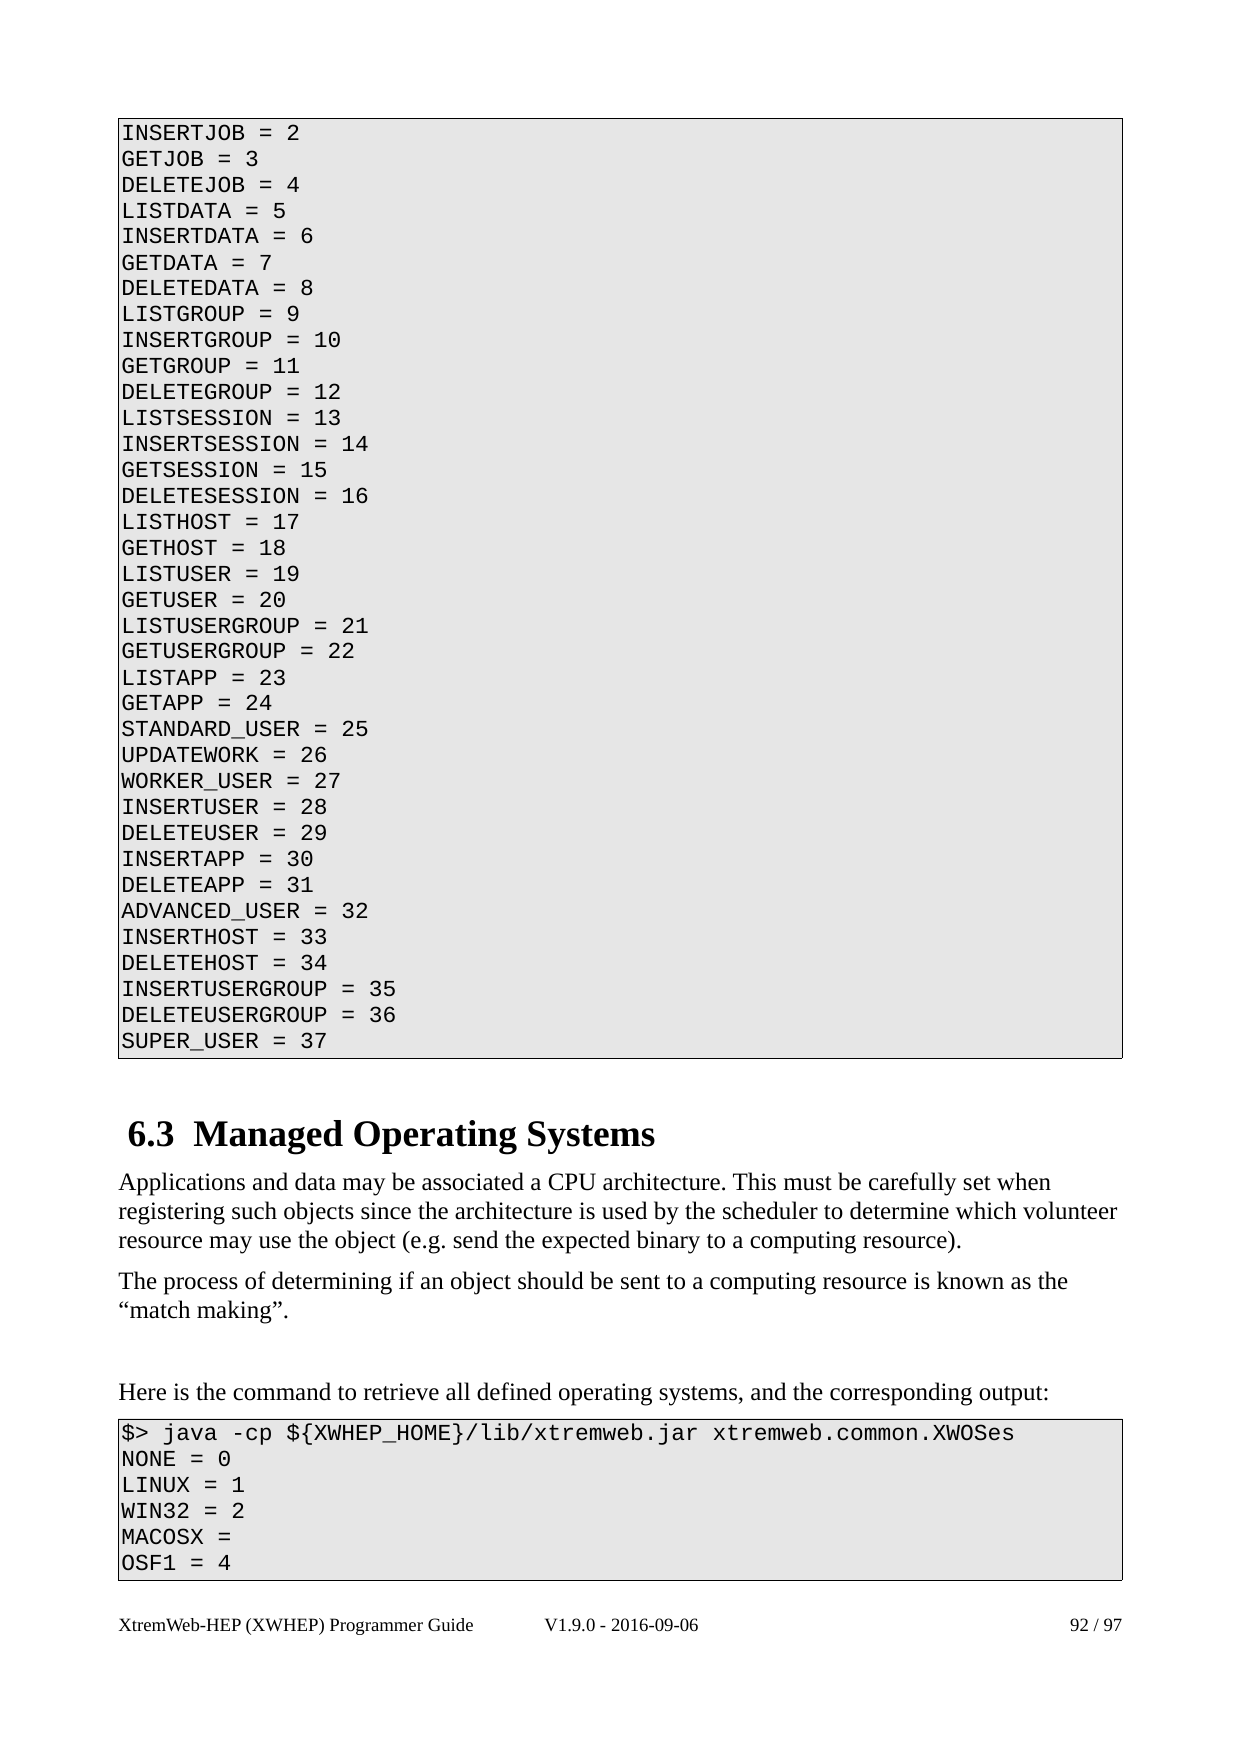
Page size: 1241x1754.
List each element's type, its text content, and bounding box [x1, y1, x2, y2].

text NONE = 0 [119, 1444, 1122, 1470]
text SUPER_USER = 37 [119, 1026, 1122, 1058]
text Here is the command to retrieve all defined operating systems, and the corresponding output: [118, 1377, 1122, 1406]
text WORKER_USER = 27 [119, 767, 1122, 792]
text GETDATA = 7 [119, 248, 1122, 274]
text OSF1 = 4 [119, 1548, 1122, 1580]
text UPDATEWORK = 26 [119, 741, 1122, 767]
text DELETEUSERGROUP = 36 [119, 1000, 1122, 1026]
text LISTUSERGROUP = 21 [119, 611, 1122, 637]
text DELETEJOB = 4 [119, 170, 1122, 196]
text DELETEGROUP = 12 [119, 377, 1122, 403]
text DELETEAPP = 31 [119, 870, 1122, 896]
text INSERTHOST = 33 [119, 922, 1122, 948]
text LISTDATA = 5 [119, 196, 1122, 222]
text MACOSX = [119, 1522, 1122, 1548]
text GETUSER = 20 [119, 585, 1122, 611]
text GETAPP = 24 [119, 689, 1122, 715]
text INSERTDATA = 6 [119, 222, 1122, 248]
text GETGROUP = 11 [119, 352, 1122, 377]
text STANDARD_USER = 25 [119, 715, 1122, 741]
text DELETEHOST = 34 [119, 948, 1122, 974]
text GETSESSION = 15 [119, 455, 1122, 481]
text DELETEUSER = 29 [119, 818, 1122, 844]
text LISTGROUP = 9 [119, 300, 1122, 326]
text WIN32 = 2 [119, 1496, 1122, 1522]
text ADVANCED_USER = 32 [119, 896, 1122, 922]
text Applications and data may be associated a CPU architecture. This must be carefully set when registering such objects since the architecture is used by the scheduler to determine which volunteer resource may use the object (e.g. send the expected binary to a computing resource). [118, 1167, 1122, 1253]
text INSERTGROUP = 10 [119, 326, 1122, 352]
text $> java -cp ${XWHEP_HOME}/lib/xtremweb.jar xtremweb.common.XWOSes [119, 1420, 1122, 1444]
text LISTAPP = 23 [119, 663, 1122, 689]
text LINUX = 1 [119, 1470, 1122, 1496]
text INSERTJOB = 2 [119, 119, 1122, 144]
text The process of determining if an object should be sent to a computing resource is known as the “match making”. [118, 1266, 1122, 1323]
text INSERTUSERGROUP = 35 [119, 974, 1122, 1000]
text DELETEDATA = 8 [119, 274, 1122, 300]
subtitle Managed Operating Systems [118, 1112, 1122, 1155]
text GETJOB = 3 [119, 144, 1122, 170]
text GETUSERGROUP = 22 [119, 637, 1122, 663]
text LISTHOST = 17 [119, 507, 1122, 533]
text LISTSESSION = 13 [119, 403, 1122, 429]
text INSERTAPP = 30 [119, 844, 1122, 870]
text INSERTUSER = 28 [119, 792, 1122, 818]
text DELETESESSION = 16 [119, 481, 1122, 507]
text INSERTSESSION = 14 [119, 429, 1122, 455]
text GETHOST = 18 [119, 533, 1122, 559]
text LISTUSER = 19 [119, 559, 1122, 585]
